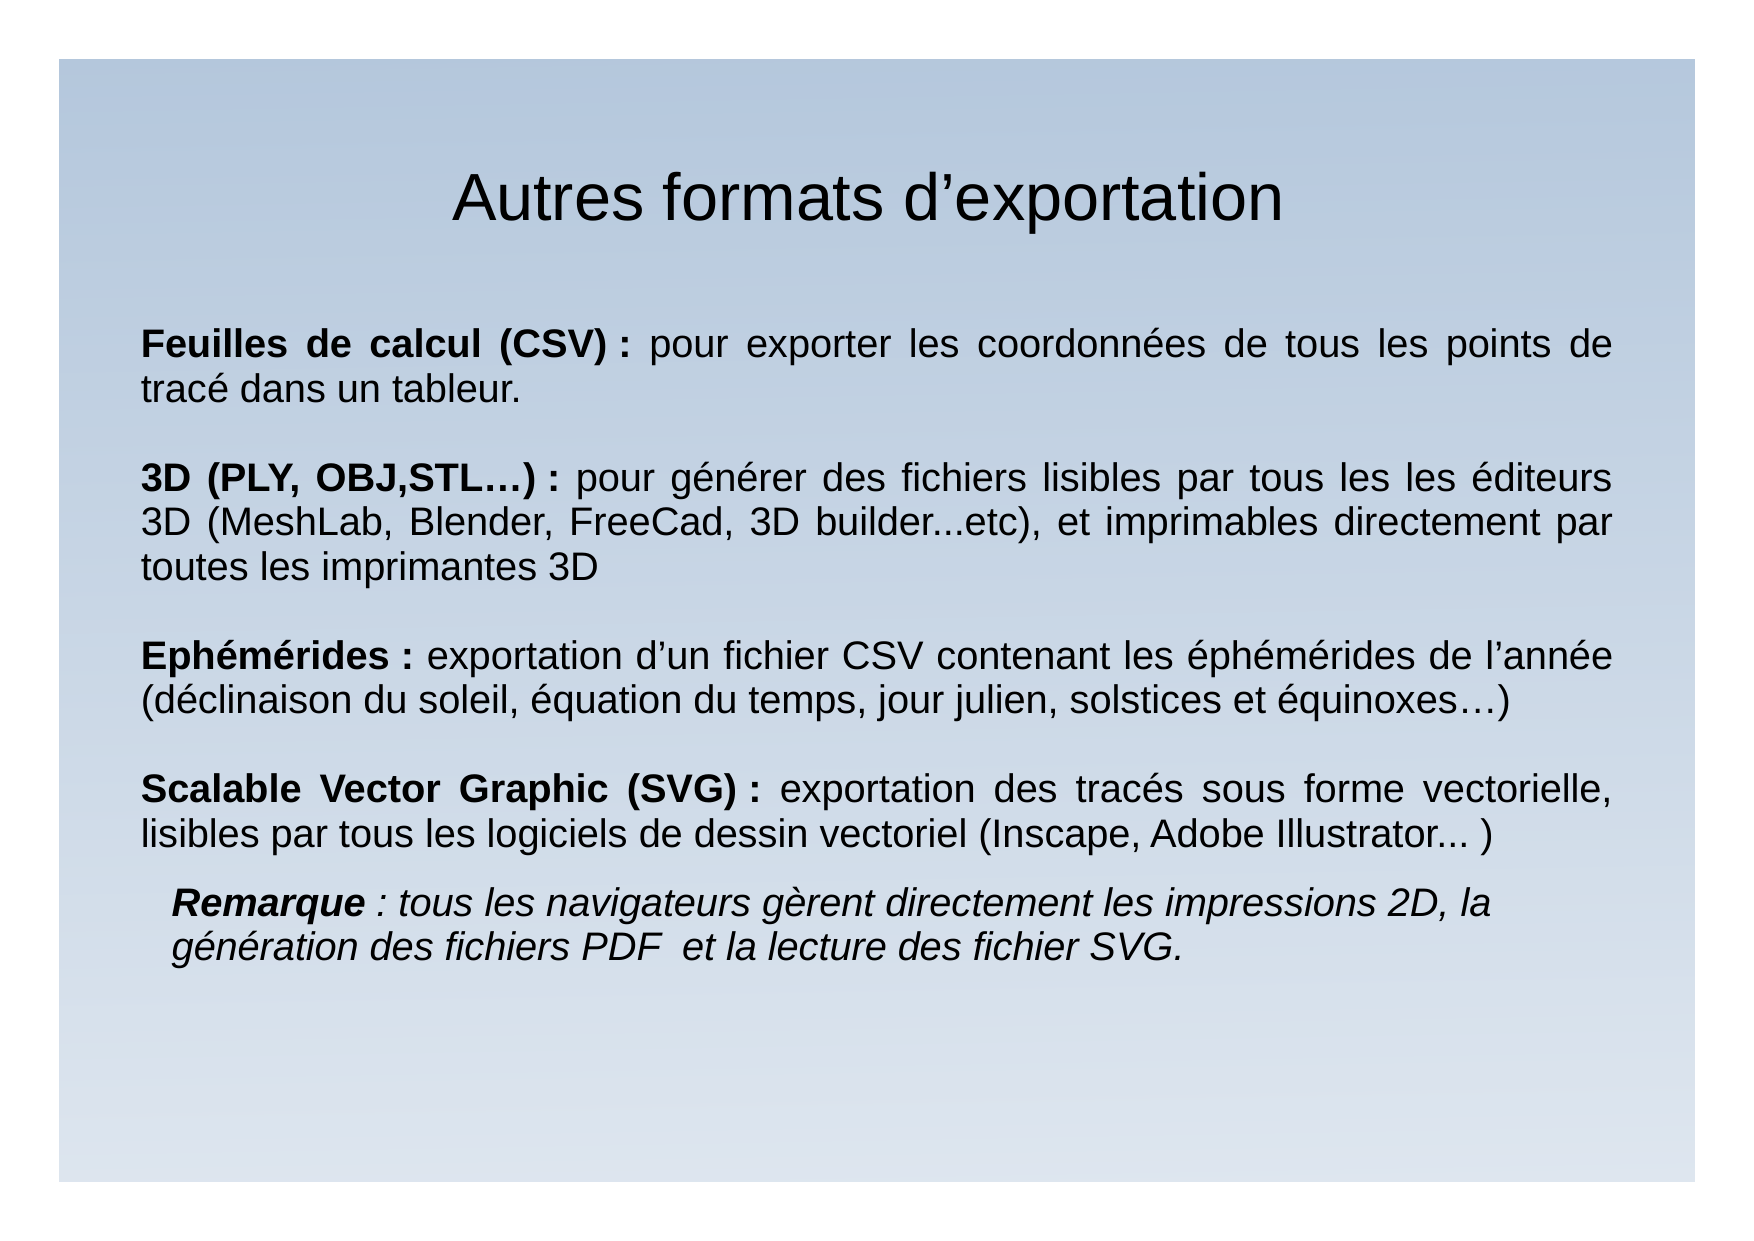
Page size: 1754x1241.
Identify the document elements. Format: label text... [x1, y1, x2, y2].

title Autres formats d’exportation [132, 103, 1605, 292]
list Feuilles de calcul (CSV) : pour exporter les coordonnées de tous les points de tracé dans un tableur. 3D (PLY, OBJ,STL…) : pour générer des fichiers lisibles par tous les les éditeurs 3D (MeshLab, Blender, FreeCad, 3D builder...etc), et imprimables directement par toutes les imprimantes 3D Ephémérides : exportation d’un fichier CSV contenant les éphémérides de l’année (déclinaison du soleil, équation du temps, jour julien, solstices et équinoxes…) Scalable Vector Graphic (SVG) : exportation des tracés sous forme vectorielle, lisibles par tous les logiciels de dessin vectoriel (Inscape, Adobe Illustrator... ) Remarque : tous les navigateurs gèrent directement les impressions 2D, la génération des fichiers PDF et la lecture des fichier SVG. [140, 321, 1613, 973]
